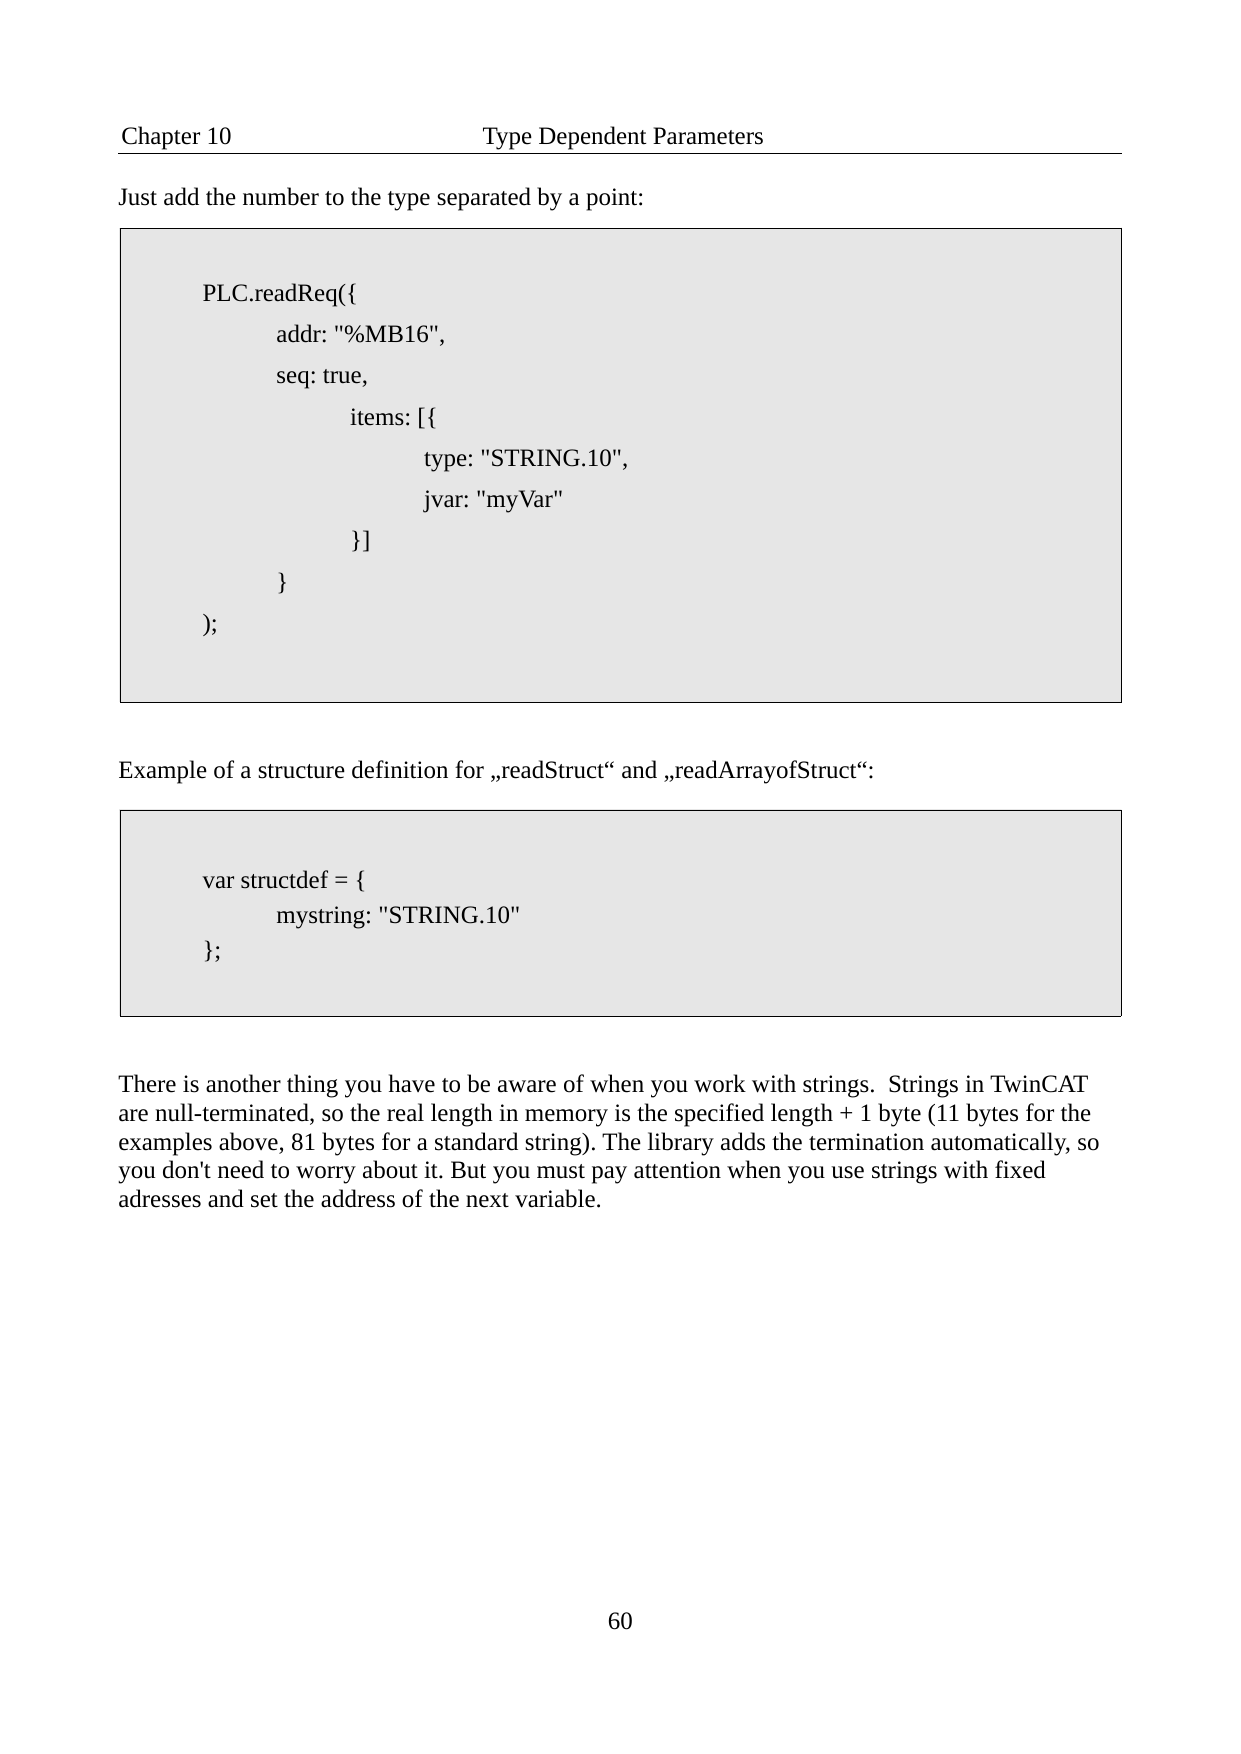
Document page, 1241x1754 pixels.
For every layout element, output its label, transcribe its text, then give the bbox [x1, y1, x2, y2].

text type: "STRING.10", [128, 443, 1112, 472]
text There is another thing you have to be aware of when you work with strings. Strings in TwinCAT are null-terminated, so the real length in memory is the specified length + 1 byte (11 bytes for the examples above, 81 bytes for a standard string). The library adds the termination automatically, so you don't need to worry about it. But you must pay attention when you use strings with fixed adresses and set the address of the next variable. [118, 1069, 1122, 1213]
text items: [{ [128, 402, 1112, 430]
text var structdef = { mystring: "STRING.10" }; [128, 860, 1112, 966]
text seq: true, [128, 360, 1112, 389]
text addr: "%MB16", [128, 319, 1112, 348]
text }] [128, 525, 1112, 554]
text Example of a structure definition for „readStruct“ and „readArrayofStruct“: [118, 756, 1122, 784]
text Just add the number to the type separated by a point: [118, 182, 1122, 211]
text ); [128, 608, 1112, 637]
text } [128, 567, 1112, 595]
text jvar: "myVar" [128, 484, 1112, 513]
text PLC.readReq({ [128, 278, 1112, 307]
